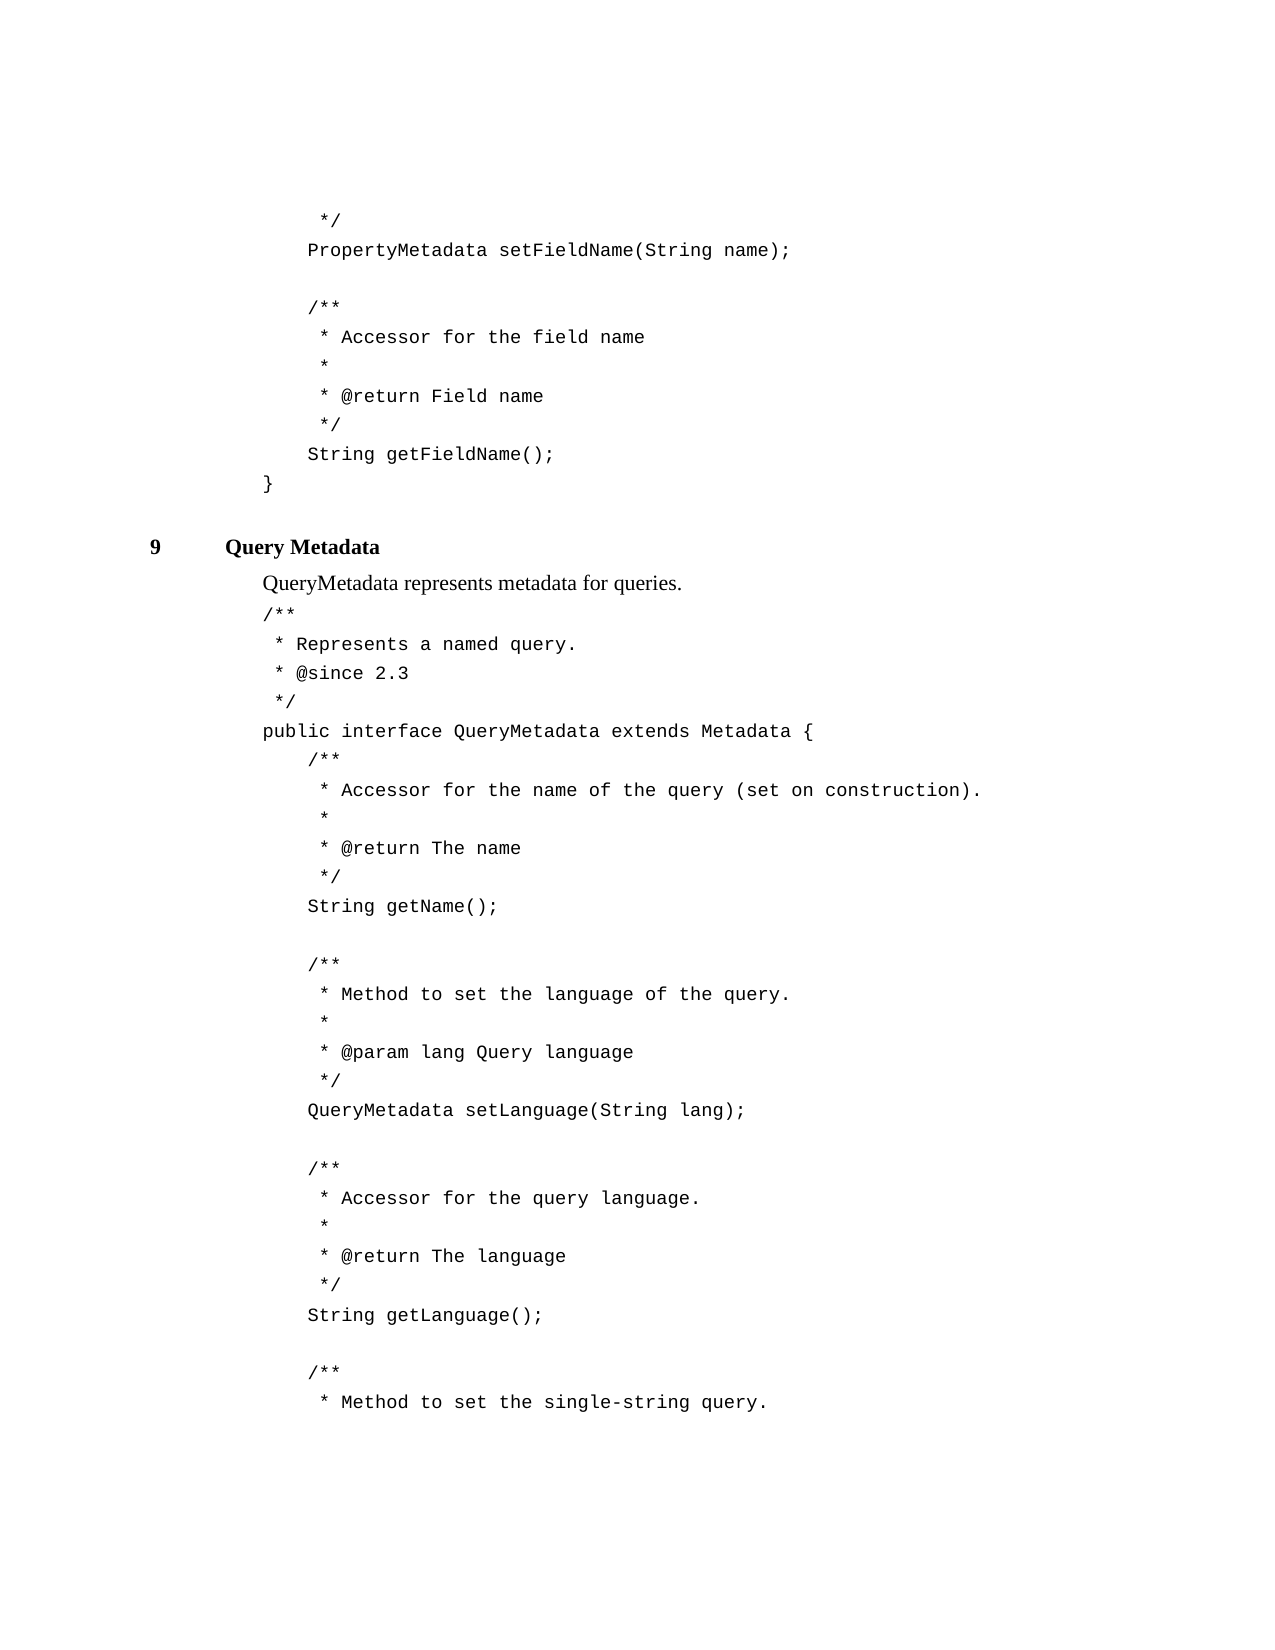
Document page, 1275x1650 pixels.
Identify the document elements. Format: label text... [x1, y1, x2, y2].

text * @return The language [262, 1245, 1125, 1268]
text /** [262, 749, 1125, 772]
text QueryMetadata represents metadata for queries. [262, 569, 1125, 595]
text * Accessor for the name of the query (set on construction). [262, 779, 1125, 802]
text */ [262, 210, 1125, 233]
text */ [262, 866, 1125, 889]
text * [262, 356, 1125, 379]
text * @return Field name [262, 385, 1125, 408]
text /** [262, 297, 1125, 320]
text */ [262, 414, 1125, 437]
text * Accessor for the field name [262, 327, 1125, 349]
text QueryMetadata setLanguage(String lang); [262, 1099, 1125, 1122]
text * @param lang Query language [262, 1041, 1125, 1064]
text * Method to set the language of the query. [262, 983, 1125, 1006]
text /** [262, 1362, 1125, 1385]
text * @since 2.3 [262, 662, 1125, 685]
text * [262, 1012, 1125, 1035]
text String getLanguage(); [262, 1304, 1125, 1327]
text String getName(); [262, 895, 1125, 918]
text * Represents a named query. [262, 633, 1125, 656]
text /** [262, 954, 1125, 977]
subtitle Query Metadata [150, 533, 1125, 559]
text /** [262, 604, 1125, 627]
text PropertyMetadata setFieldName(String name); [262, 239, 1125, 262]
text * [262, 1216, 1125, 1239]
text */ [262, 691, 1125, 714]
text /** [262, 1158, 1125, 1181]
text public interface QueryMetadata extends Metadata { [262, 720, 1125, 743]
text */ [262, 1274, 1125, 1297]
text * @return The name [262, 837, 1125, 860]
text } [262, 472, 1125, 495]
text * Accessor for the query language. [262, 1187, 1125, 1210]
text */ [262, 1070, 1125, 1093]
text * Method to set the single-string query. [262, 1391, 1125, 1414]
text * [262, 808, 1125, 831]
text String getFieldName(); [262, 443, 1125, 466]
